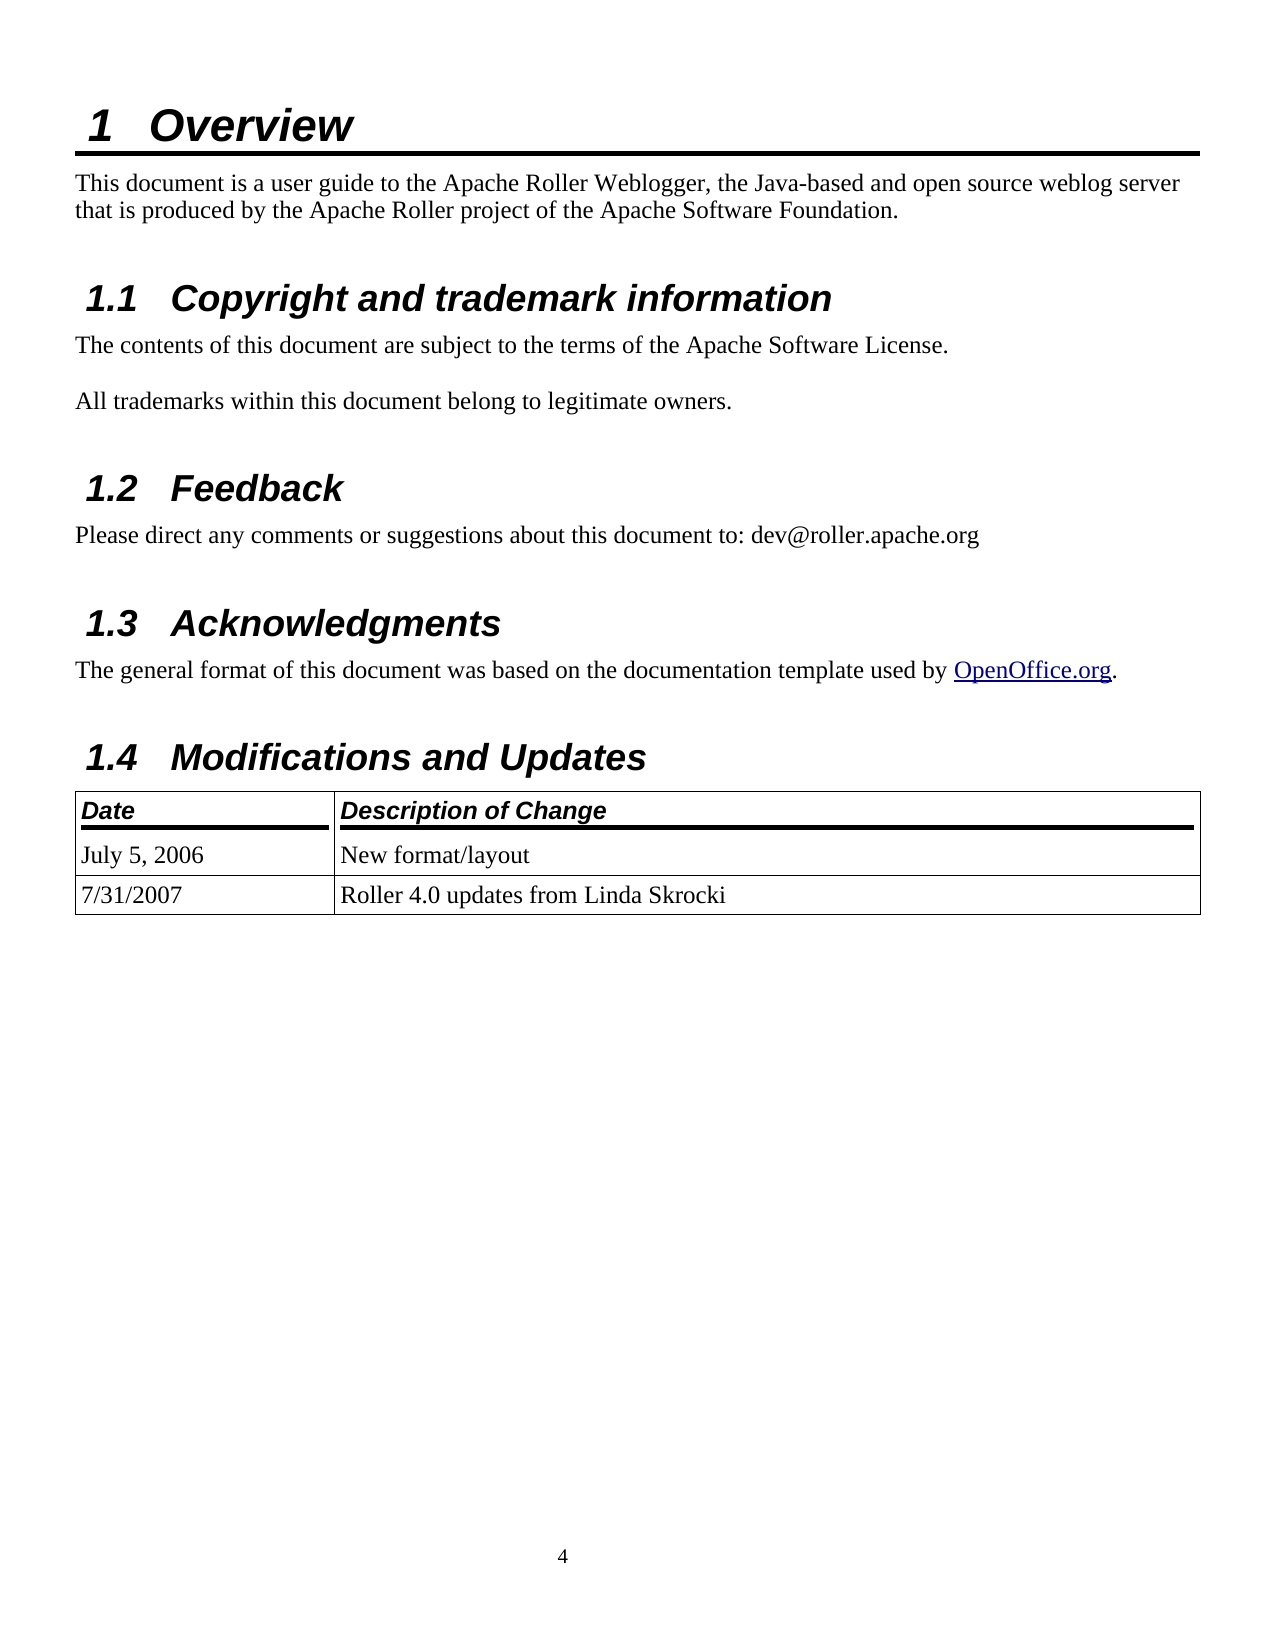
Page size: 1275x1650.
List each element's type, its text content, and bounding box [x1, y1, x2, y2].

table_cell 7/31/2007 [76, 876, 334, 914]
text Please direct any comments or suggestions about this document to: dev@roller.apache.org [75, 522, 1200, 549]
text The general format of this document was based on the documentation template used by OpenOffice.org. [75, 656, 1200, 684]
subtitle Copyright and trademark information [75, 277, 1200, 319]
text All trademarks within this document belong to legitimate owners. [75, 387, 1200, 414]
subtitle Overview [75, 100, 1200, 151]
table_cell Roller 4.0 updates from Linda Skrocki [335, 876, 1200, 914]
subtitle Modifications and Updates [75, 737, 1200, 779]
subtitle Acknowledgments [75, 602, 1200, 644]
table_header Date [76, 792, 334, 836]
text This document is a user guide to the Apache Roller Weblogger, the Java-based and open source weblog server that is produced by the Apache Roller project of the Apache Software Foundation. [75, 169, 1200, 224]
text The contents of this document are subject to the terms of the Apache Software License. [75, 331, 1200, 359]
subtitle Feedback [75, 467, 1200, 509]
table_cell July 5, 2006 [76, 836, 334, 875]
table_header Description of Change [335, 792, 1200, 836]
table_cell New format/layout [335, 836, 1200, 875]
